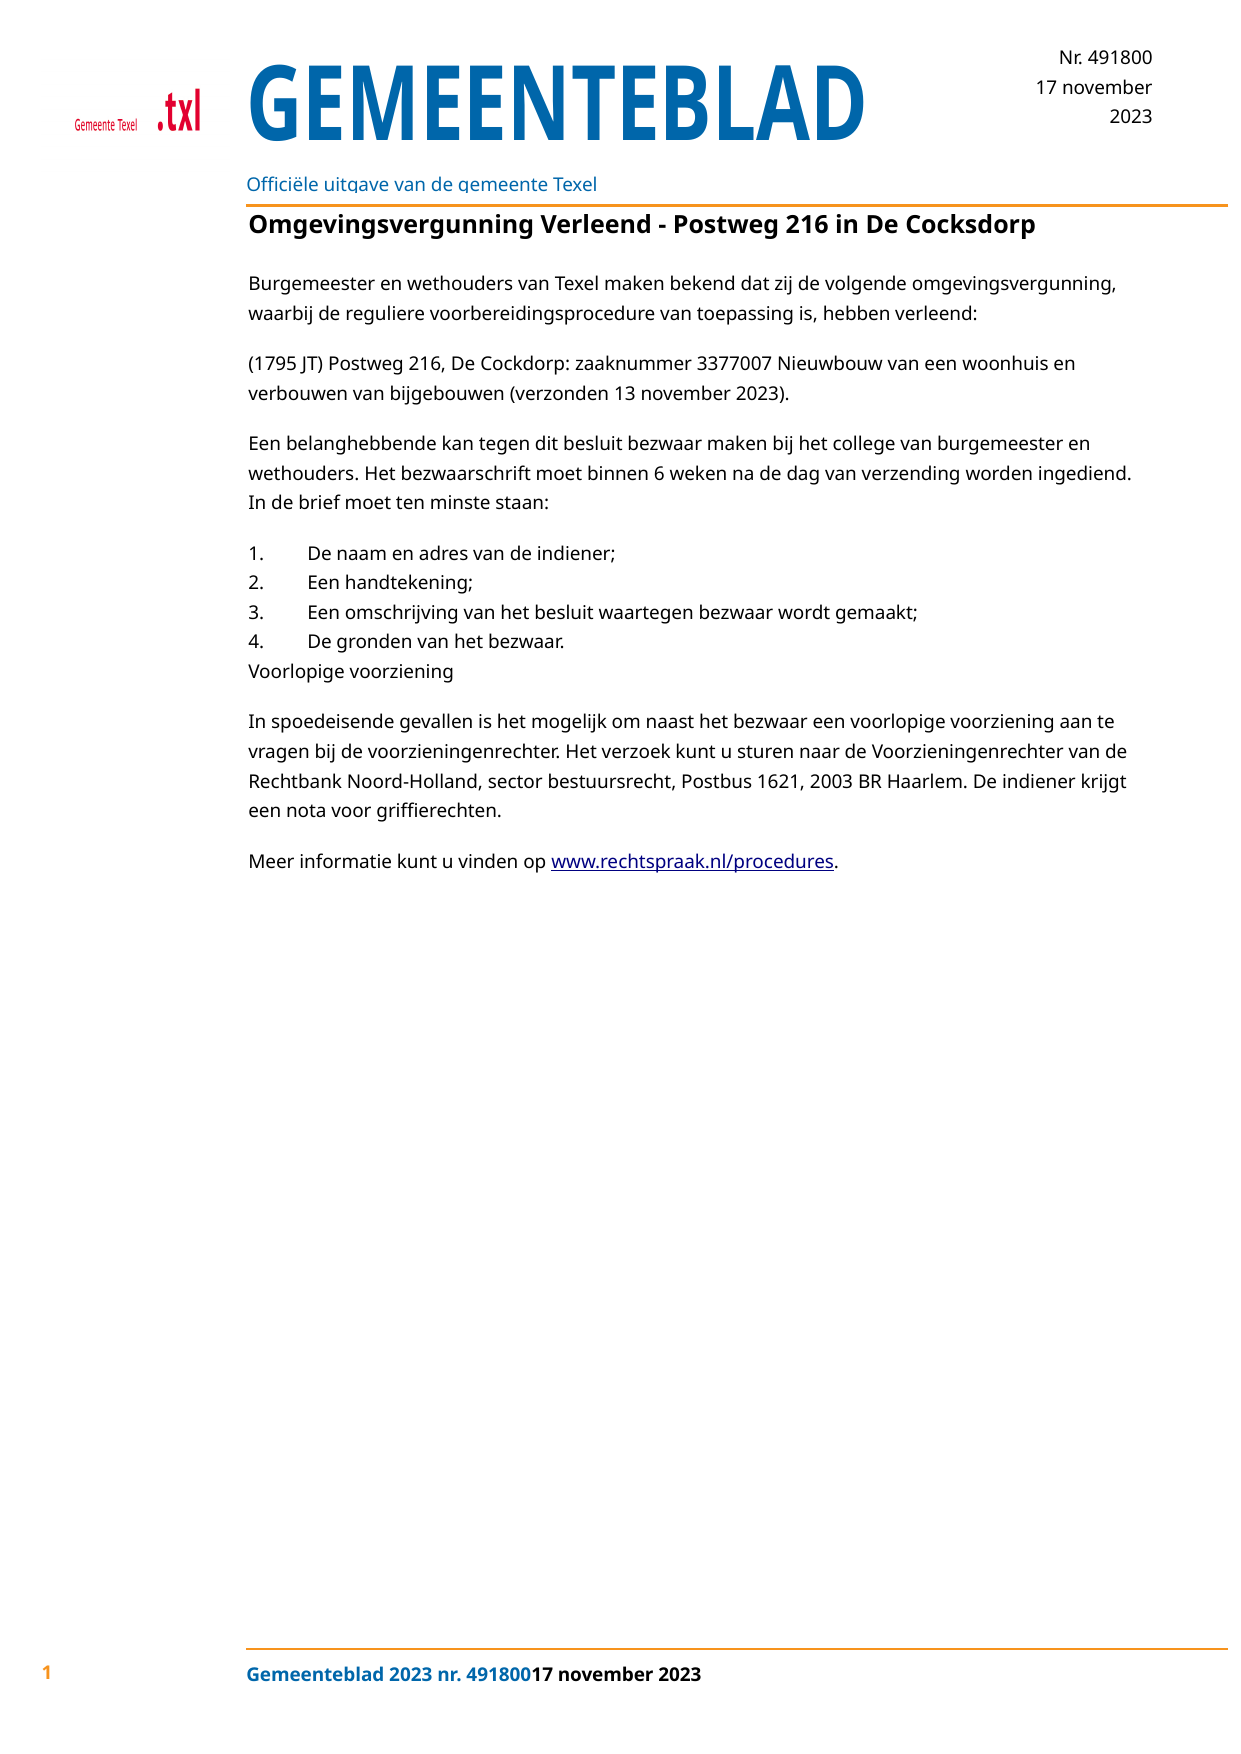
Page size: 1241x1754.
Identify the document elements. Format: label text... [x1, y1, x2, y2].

text Meer informatie kunt u vinden op www.rechtspraak.nl/procedures. [248, 848, 1152, 873]
text Voorlopige voorziening [248, 658, 1152, 684]
text Een belanghebbende kan tegen dit besluit bezwaar maken bij het college van burgemeester en wethouders. Het bezwaarschrift moet binnen 6 weken na de dag van verzending worden ingediend. In de brief moet ten minste staan: [248, 430, 1152, 515]
text In spoedeisende gevallen is het mogelijk om naast het bezwaar een voorlopige voorziening aan te vragen bij de voorzieningenrechter. Het verzoek kunt u sturen naar de Voorzieningenrechter van de Rechtbank Noord-Holland, sector bestuursrecht, Postbus 1621, 2003 BR Haarlem. De indiener krijgt een nota voor griffierechten. [248, 709, 1152, 823]
list Een omschrijving van het besluit waartegen bezwaar wordt gemaakt; [248, 599, 1152, 625]
text Burgemeester en wethouders van Texel maken bekend dat zij de volgende omgevingsvergunning, waarbij de reguliere voorbereidingsprocedure van toepassing is, hebben verleend: [248, 270, 1152, 326]
text (1795 JT) Postweg 216, De Cockdorp: zaaknummer 3377007 Nieuwbouw van een woonhuis en verbouwen van bijgebouwen (verzonden 13 november 2023). [248, 350, 1152, 406]
list Een handtekening; [248, 569, 1152, 595]
text Omgevingsvergunning Verleend - Postweg 216 in De Cocksdorp [248, 207, 1152, 241]
list De naam en adres van de indiener; [248, 540, 1152, 566]
picture [41, 47, 231, 172]
list De gronden van het bezwaar. [248, 629, 1152, 654]
